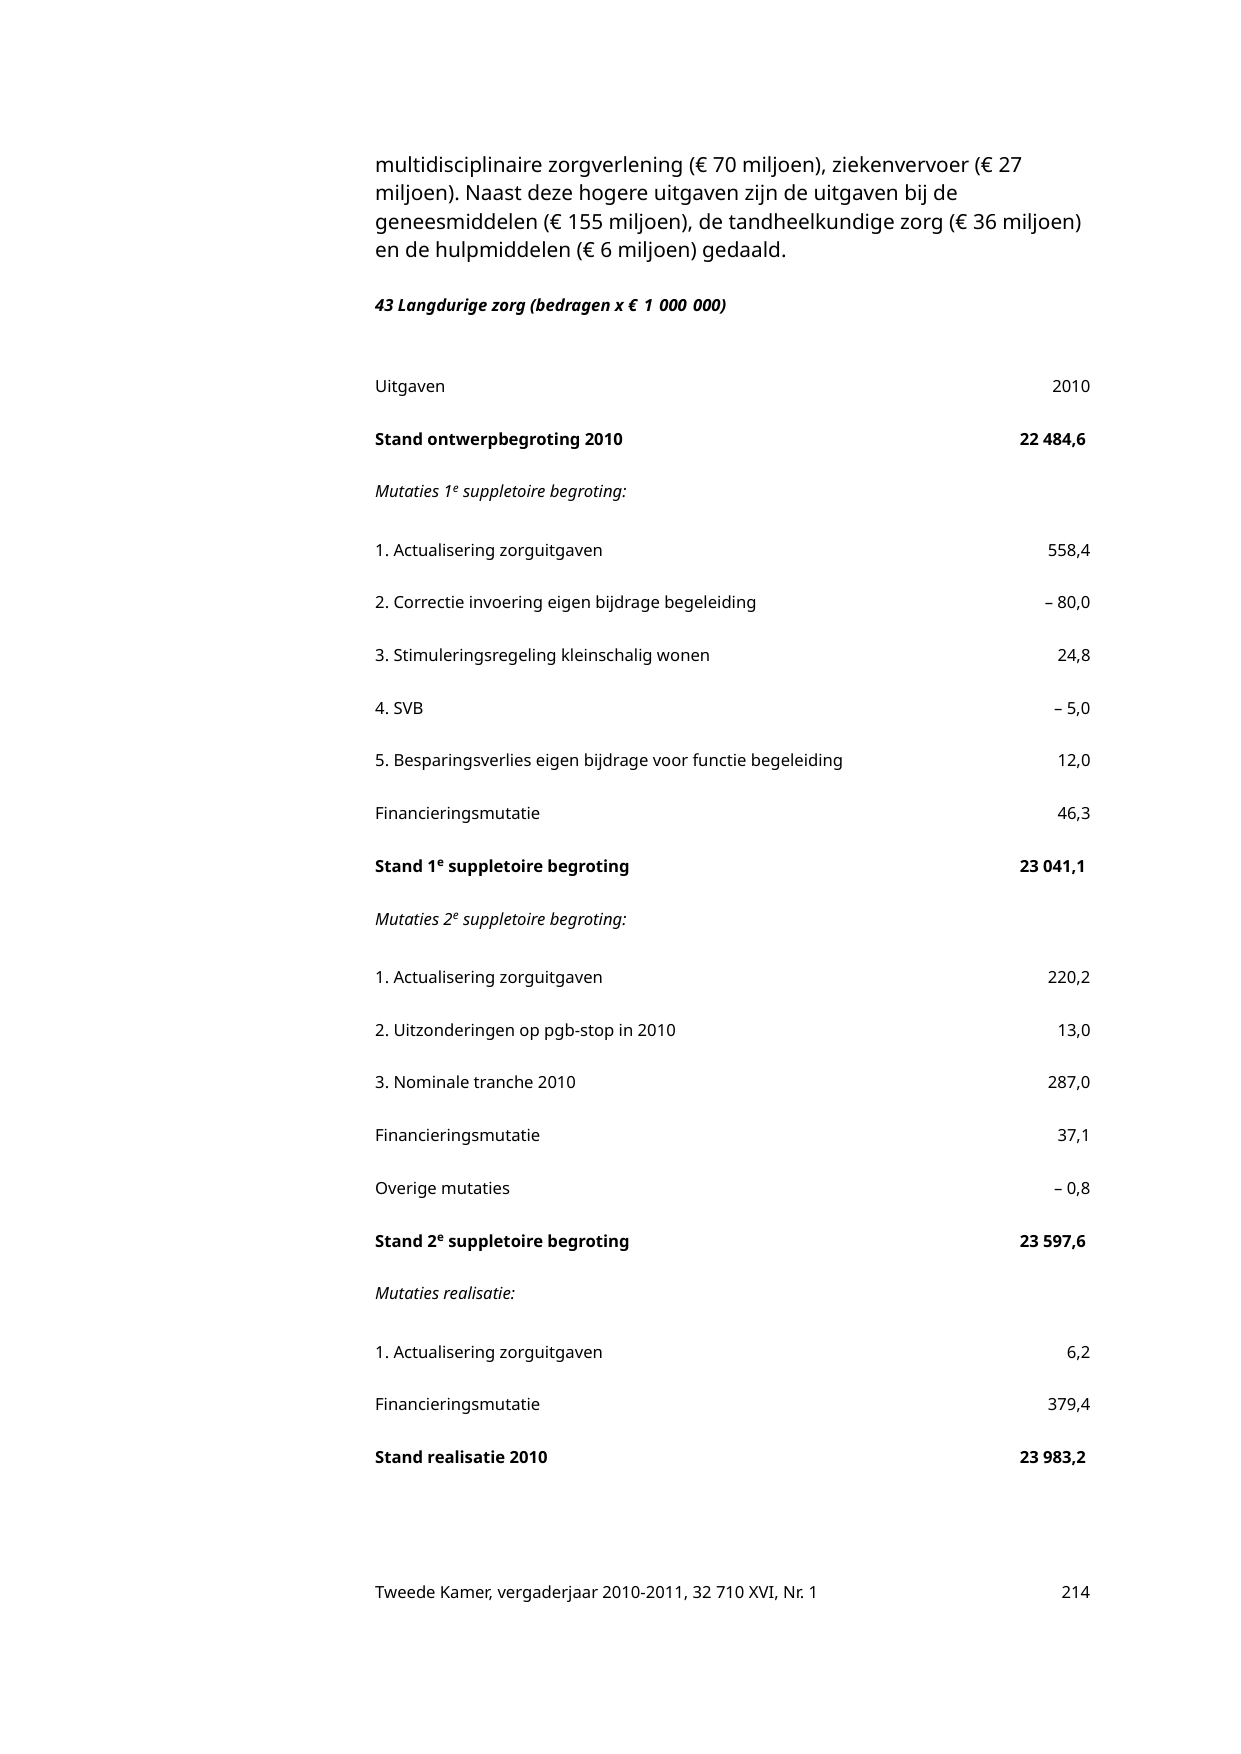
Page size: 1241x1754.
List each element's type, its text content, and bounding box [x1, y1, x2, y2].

table_cell Mutaties 2e suppletoire begroting: [375, 907, 961, 966]
table_cell 3. Nominale tranche 2010 [375, 1071, 961, 1124]
table_cell Financieringsmutatie [375, 1393, 961, 1446]
table_cell 46,3 [961, 802, 1090, 854]
table_cell 558,4 [961, 538, 1090, 591]
table_cell 2. Correctie invoering eigen bijdrage begeleiding [375, 591, 961, 644]
table_cell 1. Actualisering zorguitgaven [375, 1340, 961, 1393]
table_cell 1. Actualisering zorguitgaven [375, 538, 961, 591]
table_cell [961, 907, 1090, 966]
table_cell 24,8 [961, 644, 1090, 696]
table_cell Mutaties realisatie: [375, 1282, 961, 1340]
table_cell Stand realisatie 2010 [375, 1446, 961, 1498]
table_cell 1. Actualisering zorguitgaven [375, 966, 961, 1018]
table_cell 13,0 [961, 1018, 1090, 1071]
table_cell [961, 1282, 1090, 1340]
table_cell [961, 480, 1090, 538]
table_cell 23 041,1 [961, 855, 1090, 907]
table_cell 6,2 [961, 1340, 1090, 1393]
table_cell Mutaties 1e suppletoire begroting: [375, 480, 961, 538]
table_cell – 0,8 [961, 1176, 1090, 1229]
table_cell 22 484,6 [961, 427, 1090, 480]
table_cell Financieringsmutatie [375, 802, 961, 854]
table_cell Financieringsmutatie [375, 1124, 961, 1176]
table_cell Stand 2e suppletoire begroting [375, 1229, 961, 1282]
table_cell Stand ontwerpbegroting 2010 [375, 427, 961, 480]
table_header Uitgaven [375, 374, 961, 427]
table_cell Overige mutaties [375, 1176, 961, 1229]
table_cell – 5,0 [961, 696, 1090, 749]
table_cell 2. Uitzonderingen op pgb-stop in 2010 [375, 1018, 961, 1071]
table_cell 4. SVB [375, 696, 961, 749]
table_header 2010 [961, 374, 1090, 427]
table_cell 5. Besparingsverlies eigen bijdrage voor functie begeleiding [375, 749, 961, 802]
table_cell 3. Stimuleringsregeling kleinschalig wonen [375, 644, 961, 696]
table_cell 23 597,6 [961, 1229, 1090, 1282]
table_cell 379,4 [961, 1393, 1090, 1446]
text multidisciplinaire zorgverlening (€ 70 miljoen), ziekenvervoer (€ 27 miljoen). Naast deze hogere uitgaven zijn de uitgaven bij de geneesmiddelen (€ 155 miljoen), de tandheelkundige zorg (€ 36 miljoen) en de hulpmiddelen (€ 6 miljoen) gedaald. [375, 150, 1090, 264]
text 43 Langdurige zorg (bedragen x € 1 000 000) [375, 294, 1090, 316]
table_cell – 80,0 [961, 591, 1090, 644]
table_cell 37,1 [961, 1124, 1090, 1176]
table_cell Stand 1e suppletoire begroting [375, 855, 961, 907]
table_cell 287,0 [961, 1071, 1090, 1124]
table_cell 220,2 [961, 966, 1090, 1018]
table_cell 23 983,2 [961, 1446, 1090, 1498]
table_cell 12,0 [961, 749, 1090, 802]
